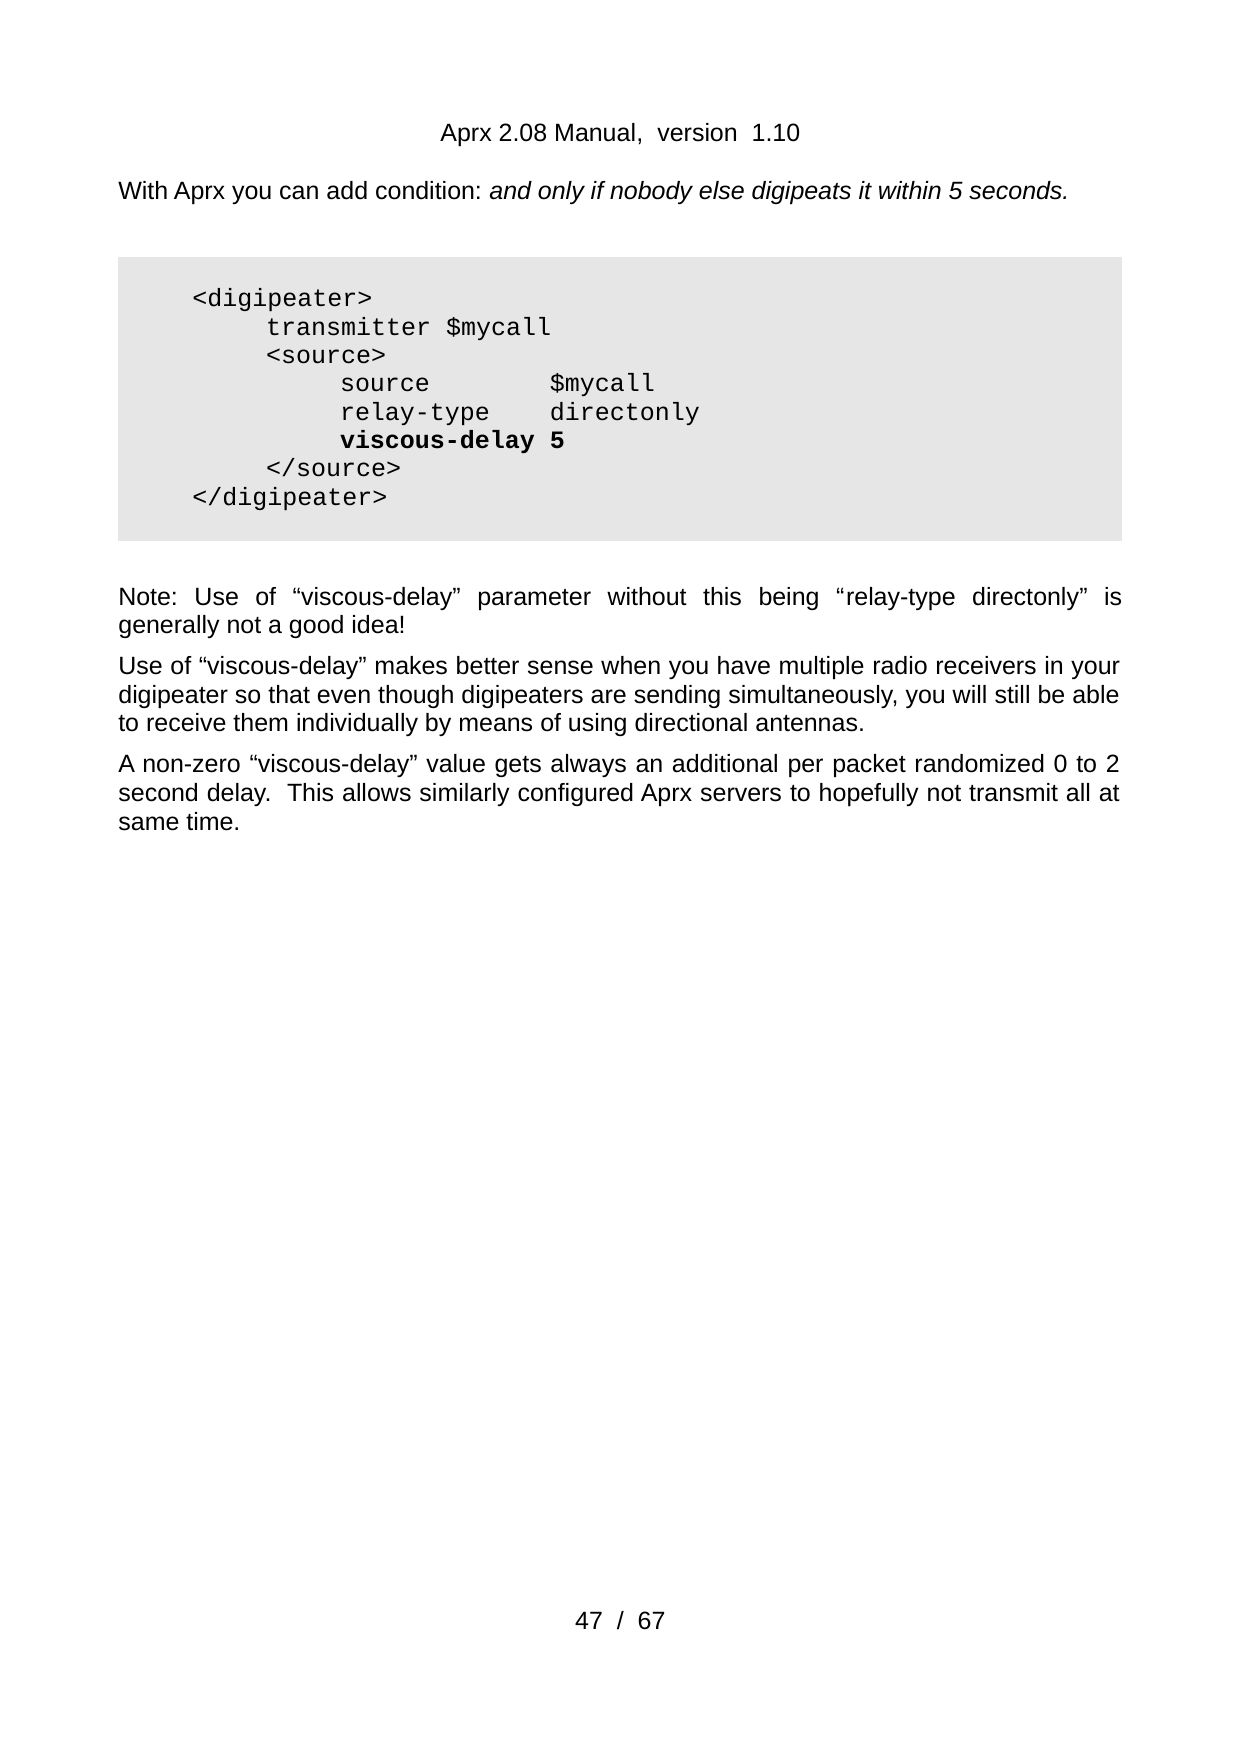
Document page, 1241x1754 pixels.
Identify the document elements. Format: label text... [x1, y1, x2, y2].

text </digipeater> [118, 484, 1122, 512]
text Use of “viscous-delay” makes better sense when you have multiple radio receivers in your digipeater so that even though digipeaters are sending simultaneously, you will still be able to receive them individually by means of using directional antennas. [118, 651, 1122, 737]
text </source> [118, 456, 1122, 484]
text relay-type directonly [118, 399, 1122, 427]
text With Aprx you can add condition: and only if nobody else digipeats it within 5 seconds. [118, 176, 1122, 205]
text <source> [118, 342, 1122, 371]
text viscous-delay 5 [118, 427, 1122, 456]
text <digipeater> [118, 286, 1122, 314]
text transmitter $mycall [118, 314, 1122, 342]
text A non-zero “viscous-delay” value gets always an additional per packet randomized 0 to 2 second delay. This allows similarly configured Aprx servers to hopefully not transmit all at same time. [118, 749, 1122, 835]
text source $mycall [118, 371, 1122, 399]
text Note: Use of “viscous-delay” parameter without this being “relay-type directonly” is generally not a good idea! [118, 582, 1122, 639]
